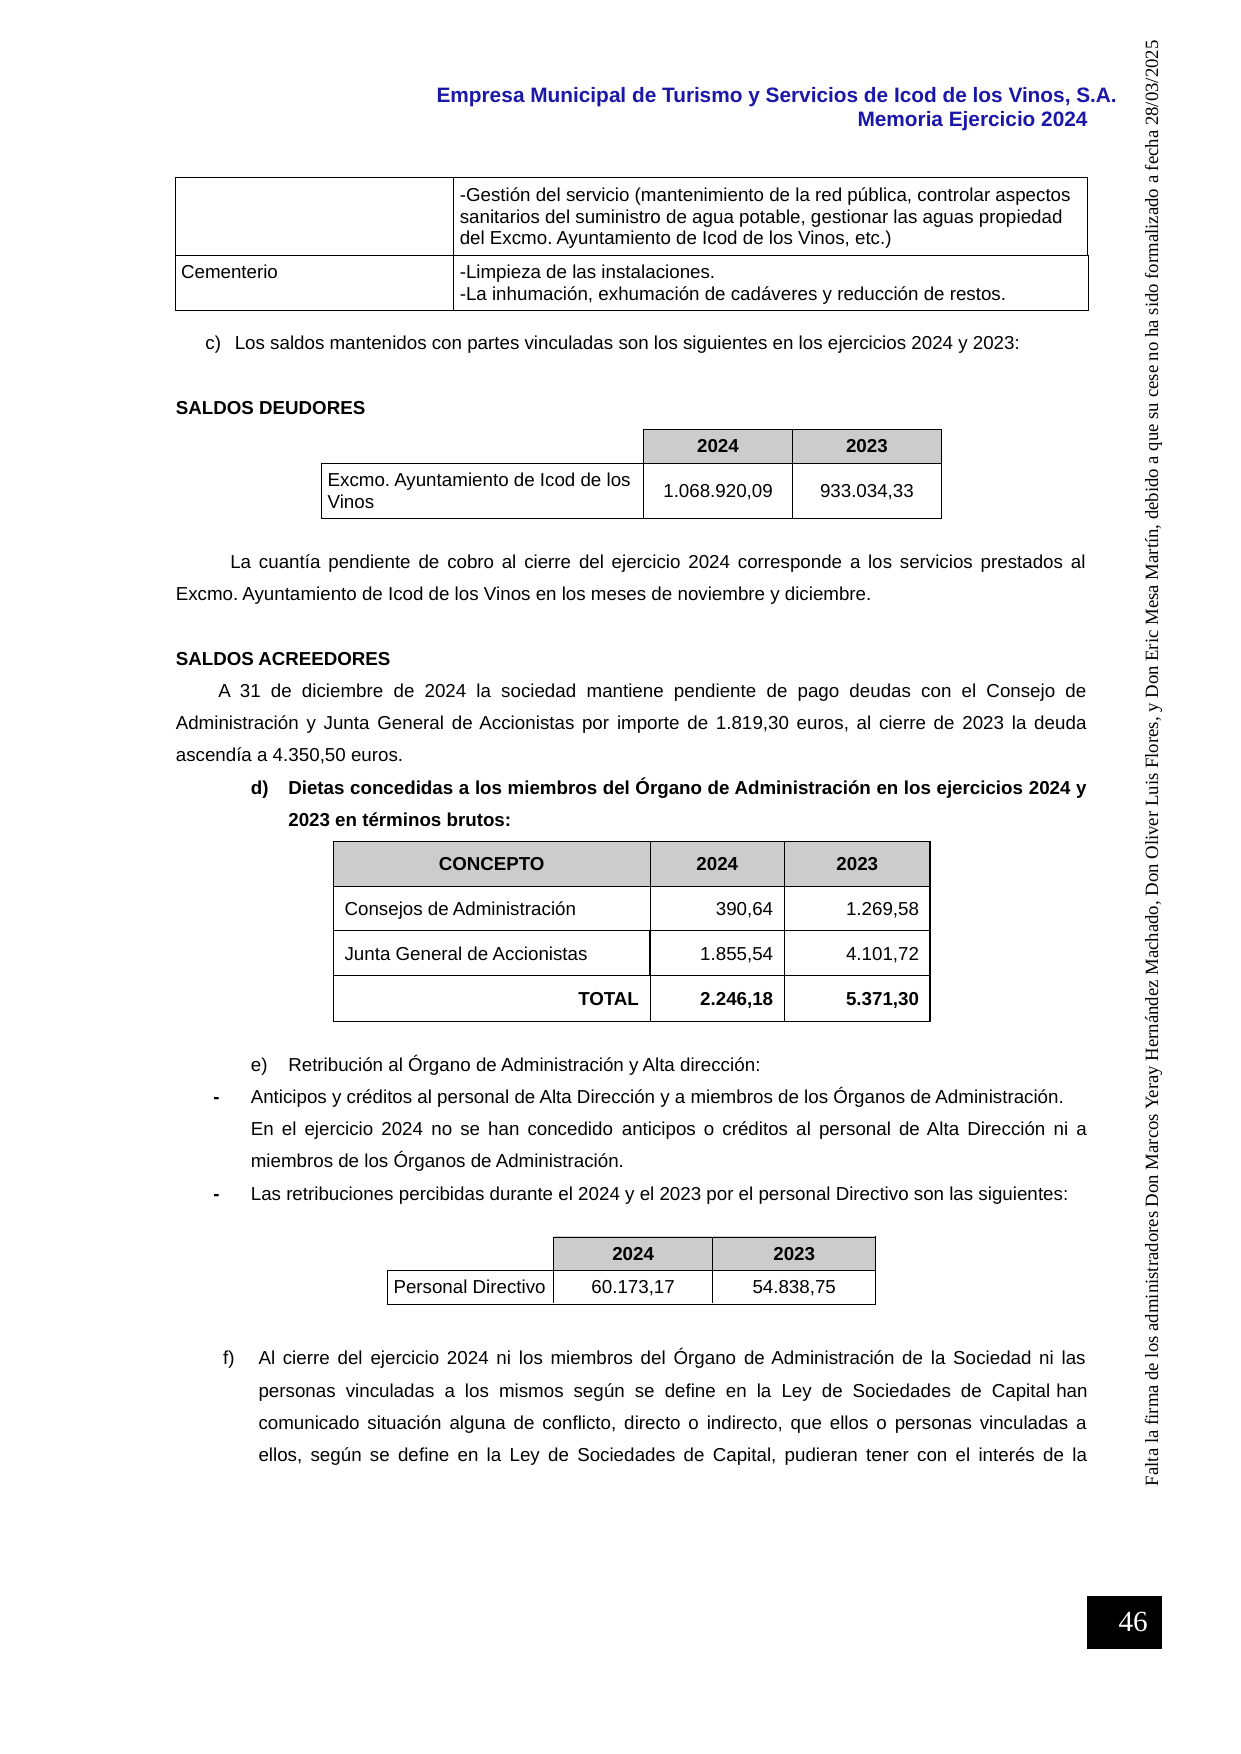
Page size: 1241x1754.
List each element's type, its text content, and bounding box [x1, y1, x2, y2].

table_cell 4.101,72 [785, 931, 929, 975]
text A 31 de diciembre de 2024 la sociedad mantiene pendiente de pago deudas con el Consejo de Administración y Junta General de Accionistas por importe de 1.819,30 euros, al cierre de 2023 la deuda ascendía a 4.350,50 euros. [176, 680, 1087, 766]
table_cell [176, 178, 453, 254]
table_cell 2.246,18 [651, 976, 784, 1021]
table_cell 60.173,17 [554, 1271, 712, 1303]
table_cell 1.855,54 [651, 931, 784, 975]
table_header CONCEPTO [334, 842, 650, 886]
table_header 2023 [793, 430, 941, 463]
table_cell -Limpieza de las instalaciones. -La inhumación, exhumación de cadáveres y reducción de restos. [454, 256, 1088, 310]
list Dietas concedidas a los miembros del Órgano de Administración en los ejercicios 2024 y 2023 en términos brutos: [251, 777, 1087, 830]
table_header 2024 [554, 1238, 712, 1270]
table_cell 390,64 [651, 887, 784, 930]
text SALDOS ACREEDORES [176, 647, 1087, 669]
table_cell 5.371,30 [785, 976, 929, 1021]
table_header [322, 429, 643, 463]
table_header 2024 [644, 430, 792, 463]
table_cell Excmo. Ayuntamiento de Icod de los Vinos [322, 464, 643, 518]
table_cell -Gestión del servicio (mantenimiento de la red pública, controlar aspectos sanitarios del suministro de agua potable, gestionar las aguas propiedad del Excmo. Ayuntamiento de Icod de los Vinos, etc.) [454, 178, 1087, 254]
table_cell 933.034,33 [793, 464, 941, 518]
table_cell Cementerio [176, 256, 453, 310]
table_cell 54.838,75 [713, 1271, 875, 1303]
table_header 2023 [785, 842, 929, 886]
list Las retribuciones percibidas durante el 2024 y el 2023 por el personal Directivo son las siguientes: [213, 1182, 1087, 1204]
list Al cierre del ejercicio 2024 ni los miembros del Órgano de Administración de la Sociedad ni las personas vinculadas a los mismos según se define en la Ley de Sociedades de Capital han comunicado situación alguna de conflicto, directo o indirecto, que ellos o personas vinculadas a ellos, según se define en la Ley de Sociedades de Capital, pudieran tener con el interés de la [223, 1347, 1087, 1466]
list Anticipos y créditos al personal de Alta Dirección y a miembros de los Órganos de Administración. [213, 1086, 1087, 1107]
table_cell Junta General de Accionistas [334, 931, 649, 975]
list Retribución al Órgano de Administración y Alta dirección: [251, 1053, 1087, 1075]
table_header 2023 [713, 1238, 875, 1270]
table_cell 1.068.920,09 [644, 464, 792, 518]
table_header 2024 [651, 842, 784, 886]
text En el ejercicio 2024 no se han concedido anticipos o créditos al personal de Alta Dirección ni a miembros de los Órganos de Administración. [251, 1118, 1087, 1172]
list Los saldos mantenidos con partes vinculadas son los siguientes en los ejercicios 2024 y 2023: [205, 332, 1087, 354]
table_cell Personal Directivo [388, 1271, 553, 1303]
text La cuantía pendiente de cobro al cierre del ejercicio 2024 corresponde a los servicios prestados al Excmo. Ayuntamiento de Icod de los Vinos en los meses de noviembre y diciembre. [176, 551, 1087, 604]
table_header [388, 1236, 553, 1270]
table_cell 1.269,58 [785, 887, 929, 930]
table_cell Consejos de Administración [334, 887, 650, 930]
text SALDOS DEUDORES [176, 397, 1087, 418]
table_cell TOTAL [334, 976, 650, 1021]
